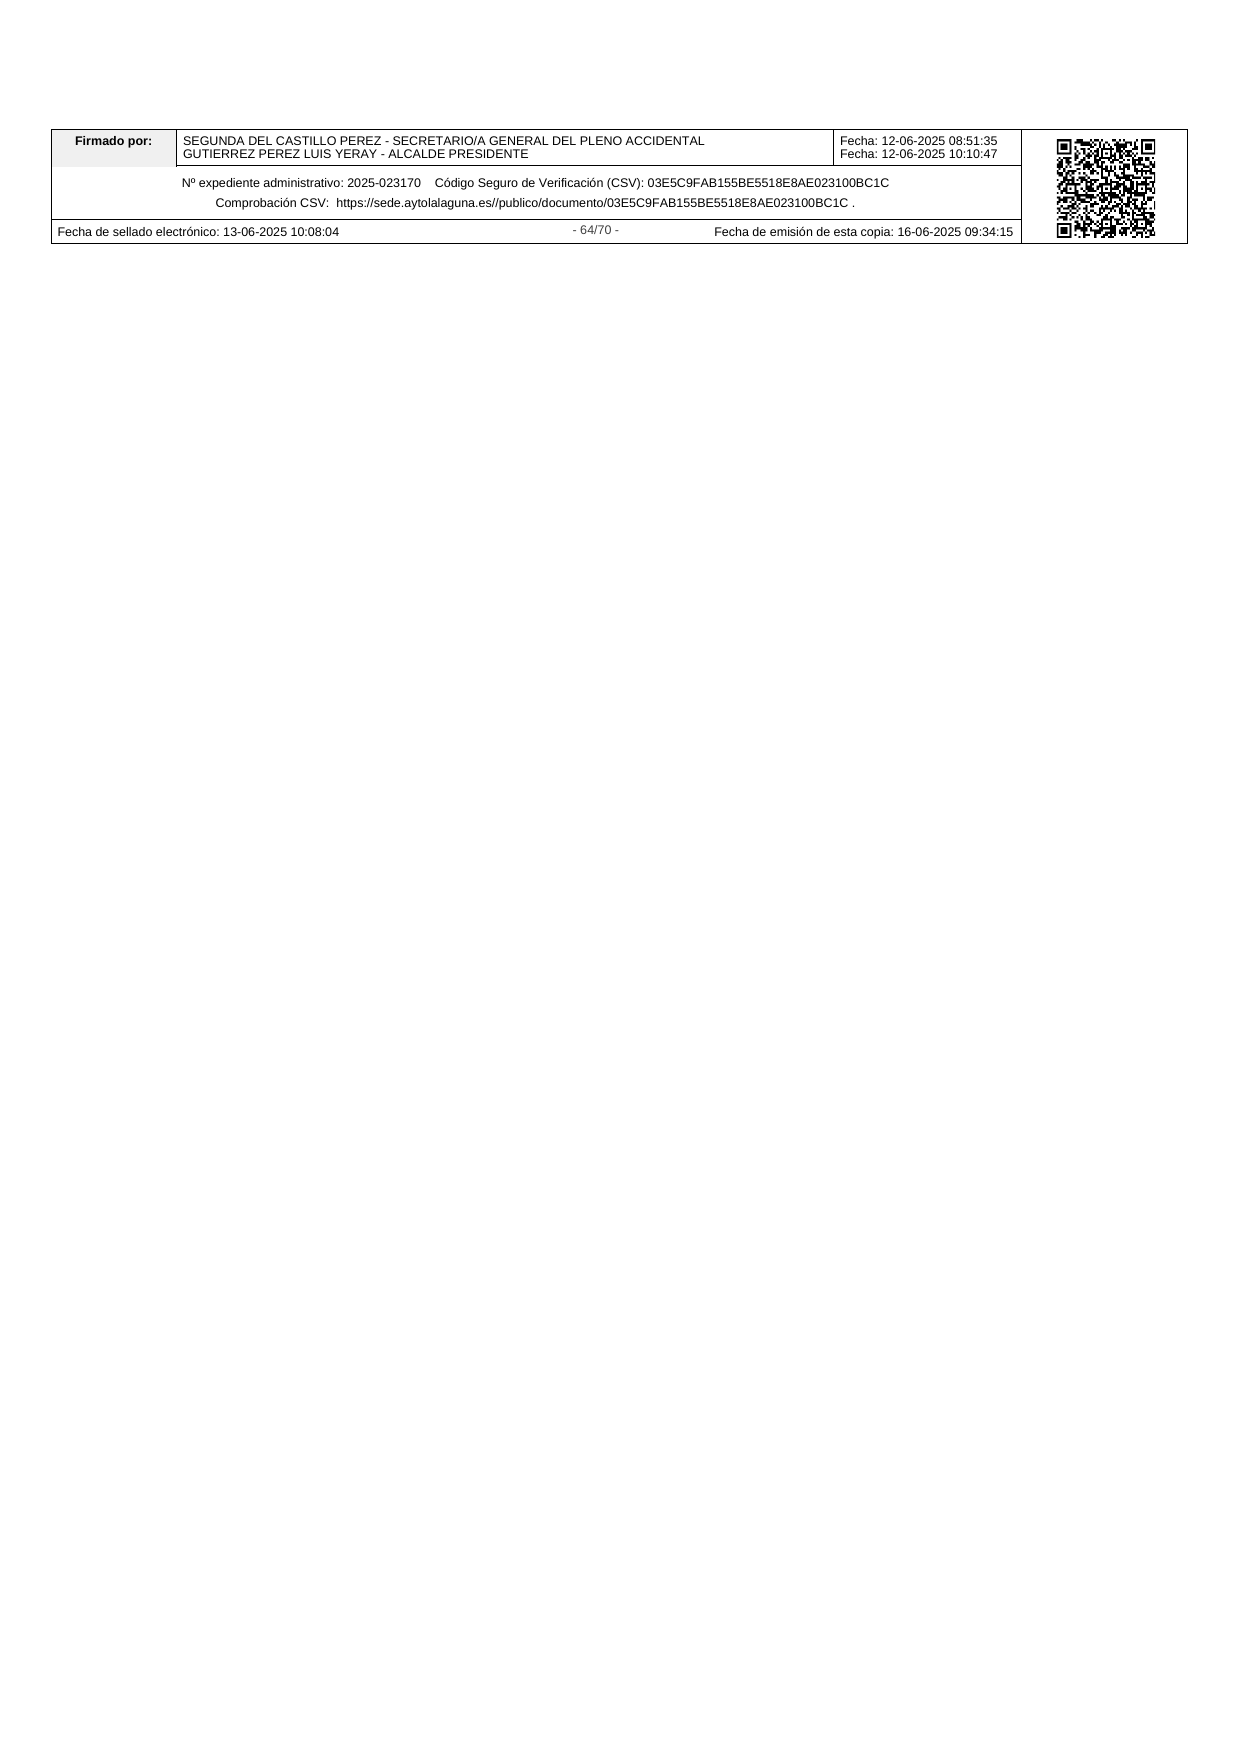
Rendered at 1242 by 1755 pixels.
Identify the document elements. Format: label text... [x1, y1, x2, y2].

table_cell Nº expediente administrativo: 2025-023170 Código Seguro de Verificación (CSV): 03E5C9FAB155BE5518E8AE023100BC1C Comprobación CSV: https://sede.aytolalaguna.es//publico/documento/03E5C9FAB155BE5518E8AE023100BC1C . [52, 166, 1021, 219]
table_header Firmado por: [52, 130, 176, 165]
table_header [1022, 130, 1187, 242]
table_header SEGUNDA DEL CASTILLO PEREZ - SECRETARIO/A GENERAL DEL PLENO ACCIDENTAL GUTIERREZ PEREZ LUIS YERAY - ALCALDE PRESIDENTE [177, 130, 833, 165]
table_header Fecha: 12-06-2025 08:51:35 Fecha: 12-06-2025 10:10:47 [834, 130, 1021, 165]
table_cell Fecha de sellado electrónico: 13-06-2025 10:08:04 - 64/70 - Fecha de emisión de esta copia: 16-06-2025 09:34:15 [52, 220, 1021, 242]
